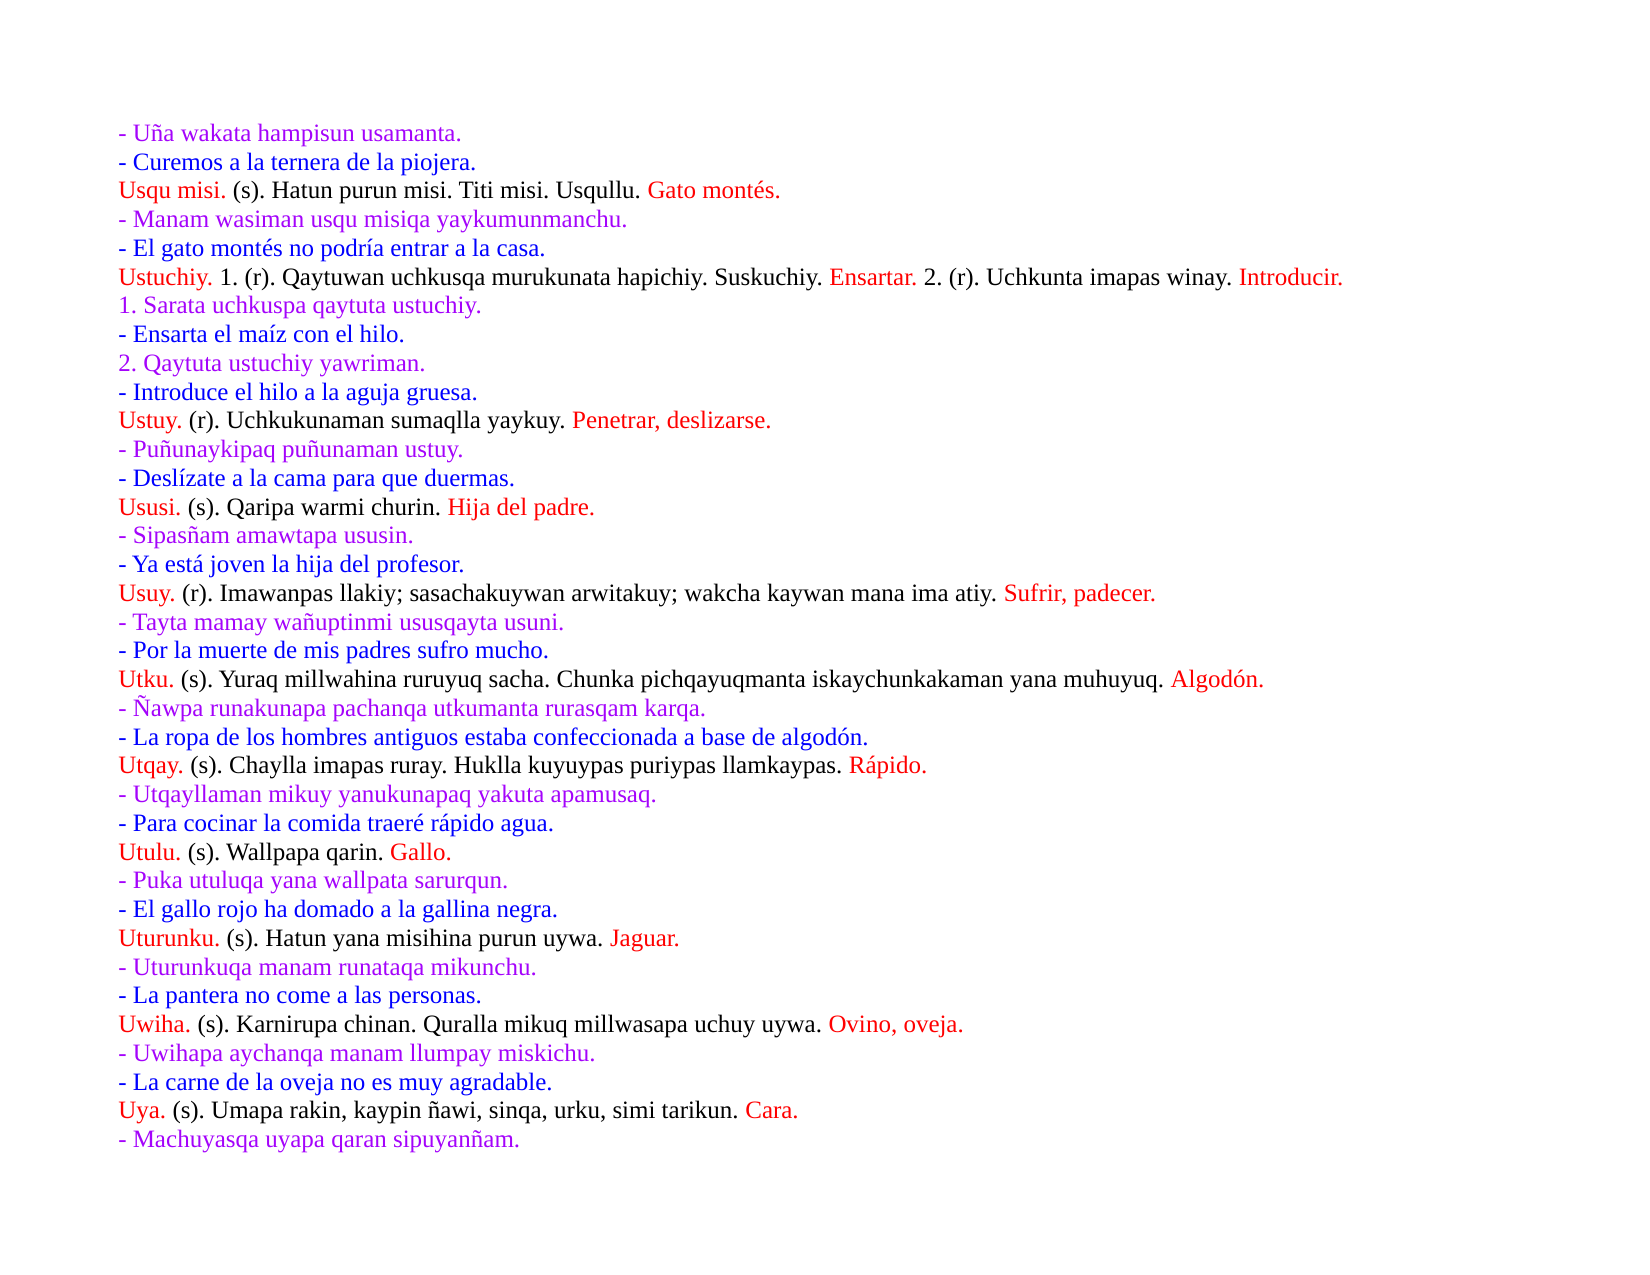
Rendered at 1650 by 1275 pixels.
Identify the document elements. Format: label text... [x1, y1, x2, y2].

text Utulu. (s). Wallpapa qarin. Gallo. [118, 837, 1532, 866]
text - Para cocinar la comida traeré rápido agua. [118, 808, 1532, 837]
text - Ñawpa runakunapa pachanqa utkumanta rurasqam karqa. [118, 693, 1532, 722]
text - Introduce el hilo a la aguja gruesa. [118, 377, 1532, 406]
text - Uwihapa aychanqa manam llumpay miskichu. [118, 1038, 1532, 1067]
text - Puka utuluqa yana wallpata sarurqun. [118, 866, 1532, 894]
text - Sipasñam amawtapa ususin. [118, 521, 1532, 549]
text - Ya está joven la hija del profesor. [118, 549, 1532, 578]
text 1. Sarata uchkuspa qaytuta ustuchiy. [118, 291, 1532, 319]
text Usqu misi. (s). Hatun purun misi. Titi misi. Usqullu. Gato montés. [118, 176, 1532, 204]
text - El gallo rojo ha domado a la gallina negra. [118, 894, 1532, 923]
text Usuy. (r). Imawanpas llakiy; sasachakuywan arwitakuy; wakcha kaywan mana ima atiy. Sufrir, padecer. [118, 578, 1532, 607]
text - Manam wasiman usqu misiqa yaykumunmanchu. [118, 204, 1532, 233]
text - Ensarta el maíz con el hilo. [118, 319, 1532, 348]
text 2. Qaytuta ustuchiy yawriman. [118, 348, 1532, 377]
text Utku. (s). Yuraq millwahina ruruyuq sacha. Chunka pichqayuqmanta iskaychunkakaman yana muhuyuq. Algodón. [118, 664, 1532, 693]
text Ustuchiy. 1. (r). Qaytuwan uchkusqa murukunata hapichiy. Suskuchiy. Ensartar. 2. (r). Uchkunta imapas winay. Introducir. [118, 262, 1532, 291]
text - Por la muerte de mis padres sufro mucho. [118, 636, 1532, 664]
text - Utqayllaman mikuy yanukunapaq yakuta apamusaq. [118, 779, 1532, 808]
text - Uña wakata hampisun usamanta. [118, 118, 1532, 147]
text Uya. (s). Umapa rakin, kaypin ñawi, sinqa, urku, simi tarikun. Cara. [118, 1096, 1532, 1124]
text - El gato montés no podría entrar a la casa. [118, 233, 1532, 262]
text Uturunku. (s). Hatun yana misihina purun uywa. Jaguar. [118, 923, 1532, 952]
text Uwiha. (s). Karnirupa chinan. Quralla mikuq millwasapa uchuy uywa. Ovino, oveja. [118, 1009, 1532, 1038]
text - La pantera no come a las personas. [118, 981, 1532, 1009]
text - La ropa de los hombres antiguos estaba confeccionada a base de algodón. [118, 722, 1532, 751]
text - Tayta mamay wañuptinmi ususqayta usuni. [118, 607, 1532, 636]
text - Puñunaykipaq puñunaman ustuy. [118, 434, 1532, 463]
text Ususi. (s). Qaripa warmi churin. Hija del padre. [118, 492, 1532, 521]
text - Machuyasqa uyapa qaran sipuyanñam. [118, 1124, 1532, 1153]
text Ustuy. (r). Uchkukunaman sumaqlla yaykuy. Penetrar, deslizarse. [118, 406, 1532, 434]
text - Deslízate a la cama para que duermas. [118, 463, 1532, 492]
text - Uturunkuqa manam runataqa mikunchu. [118, 952, 1532, 981]
text - La carne de la oveja no es muy agradable. [118, 1067, 1532, 1096]
text Utqay. (s). Chaylla imapas ruray. Huklla kuyuypas puriypas llamkaypas. Rápido. [118, 751, 1532, 779]
text - Curemos a la ternera de la piojera. [118, 147, 1532, 176]
